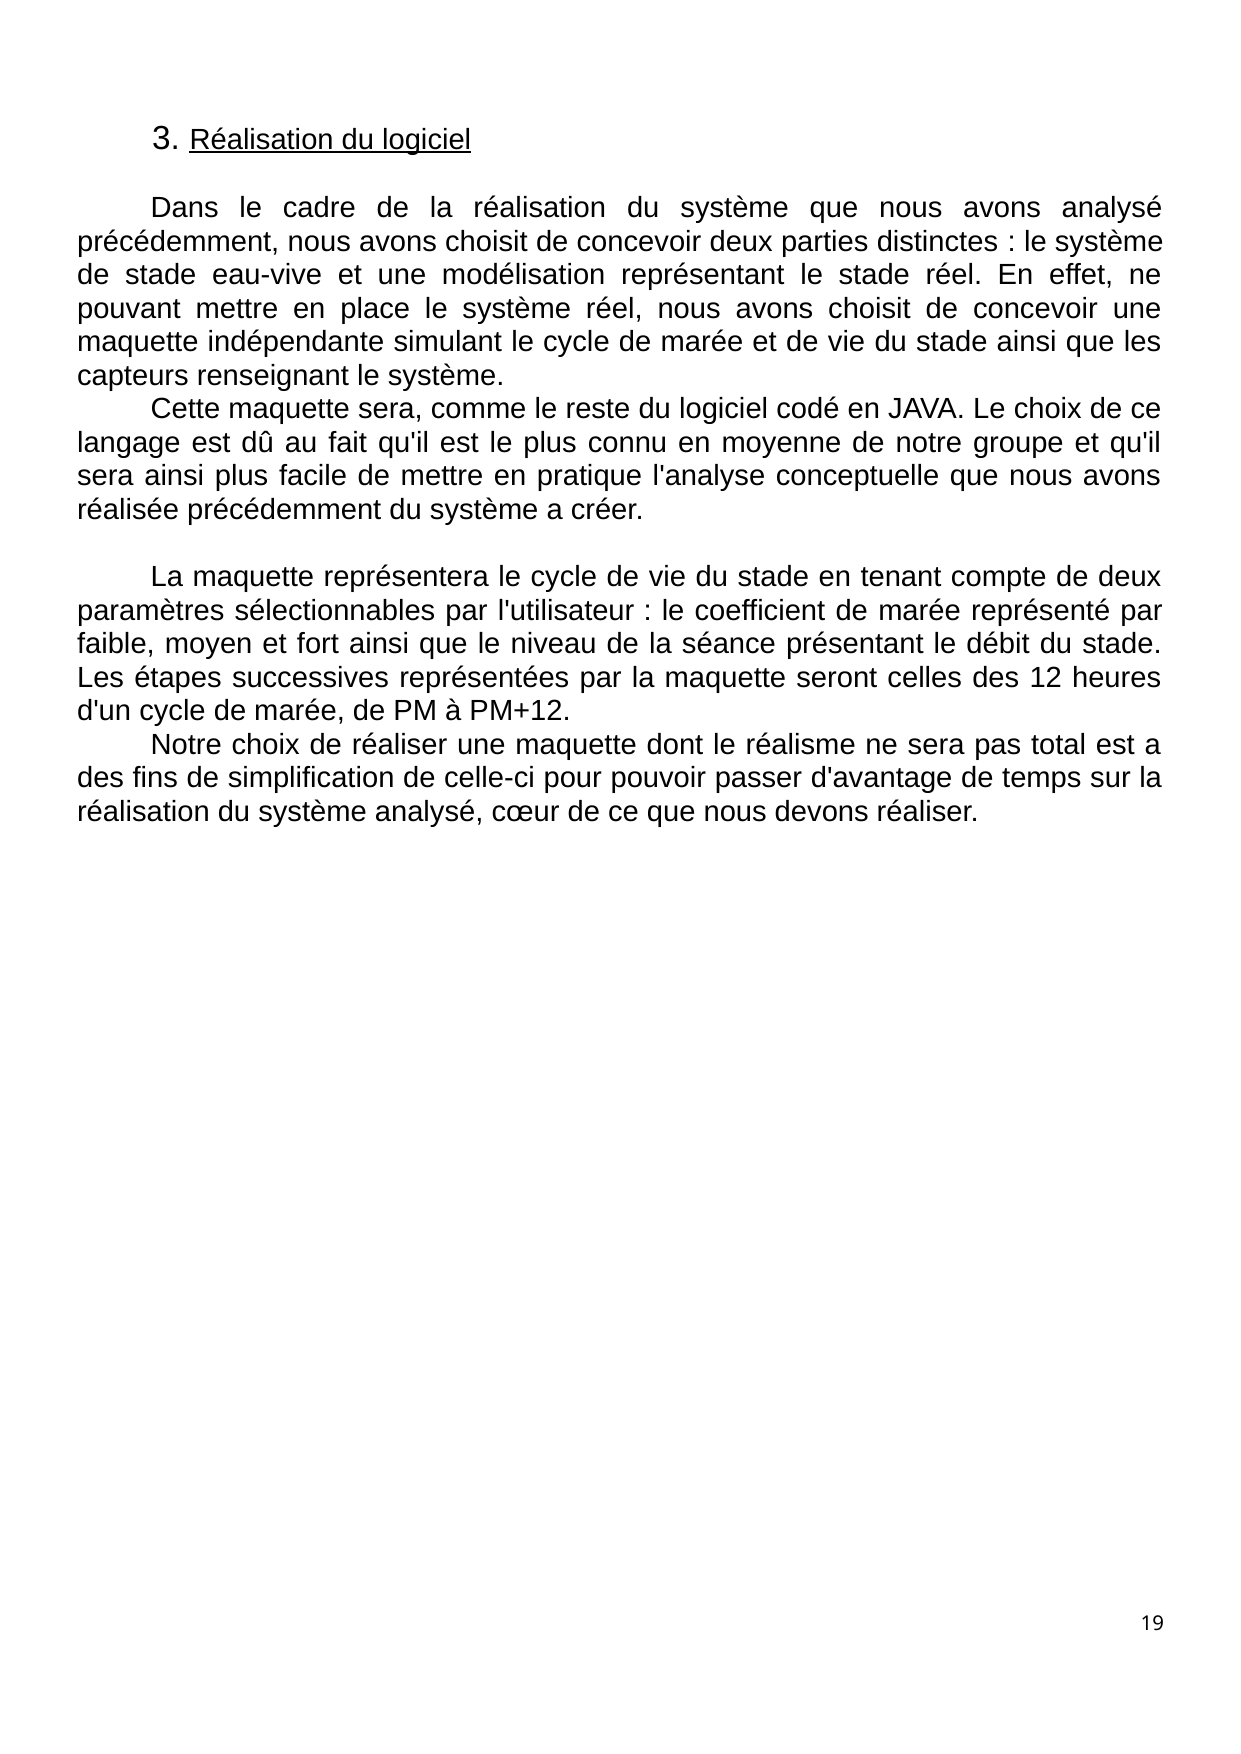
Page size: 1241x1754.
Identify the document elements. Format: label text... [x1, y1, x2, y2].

text La maquette représentera le cycle de vie du stade en tenant compte de deux paramètres sélectionnables par l'utilisateur : le coefficient de marée représenté par faible, moyen et fort ainsi que le niveau de la séance présentant le débit du stade. Les étapes successives représentées par la maquette seront celles des 12 heures d'un cycle de marée, de PM à PM+12. [77, 559, 1163, 727]
text Cette maquette sera, comme le reste du logiciel codé en JAVA. Le choix de ce langage est dû au fait qu'il est le plus connu en moyenne de notre groupe et qu'il sera ainsi plus facile de mettre en pratique l'analyse conceptuelle que nous avons réalisée précédemment du système a créer. [77, 391, 1163, 526]
text Dans le cadre de la réalisation du système que nous avons analysé précédemment, nous avons choisit de concevoir deux parties distinctes : le système de stade eau-vive et une modélisation représentant le stade réel. En effet, ne pouvant mettre en place le système réel, nous avons choisit de concevoir une maquette indépendante simulant le cycle de marée et de vie du stade ainsi que les capteurs renseignant le système. [77, 190, 1163, 391]
list Réalisation du logiciel [152, 118, 1163, 157]
text Notre choix de réaliser une maquette dont le réalisme ne sera pas total est a des fins de simplification de celle-ci pour pouvoir passer d'avantage de temps sur la réalisation du système analysé, cœur de ce que nous devons réaliser. [77, 727, 1163, 827]
